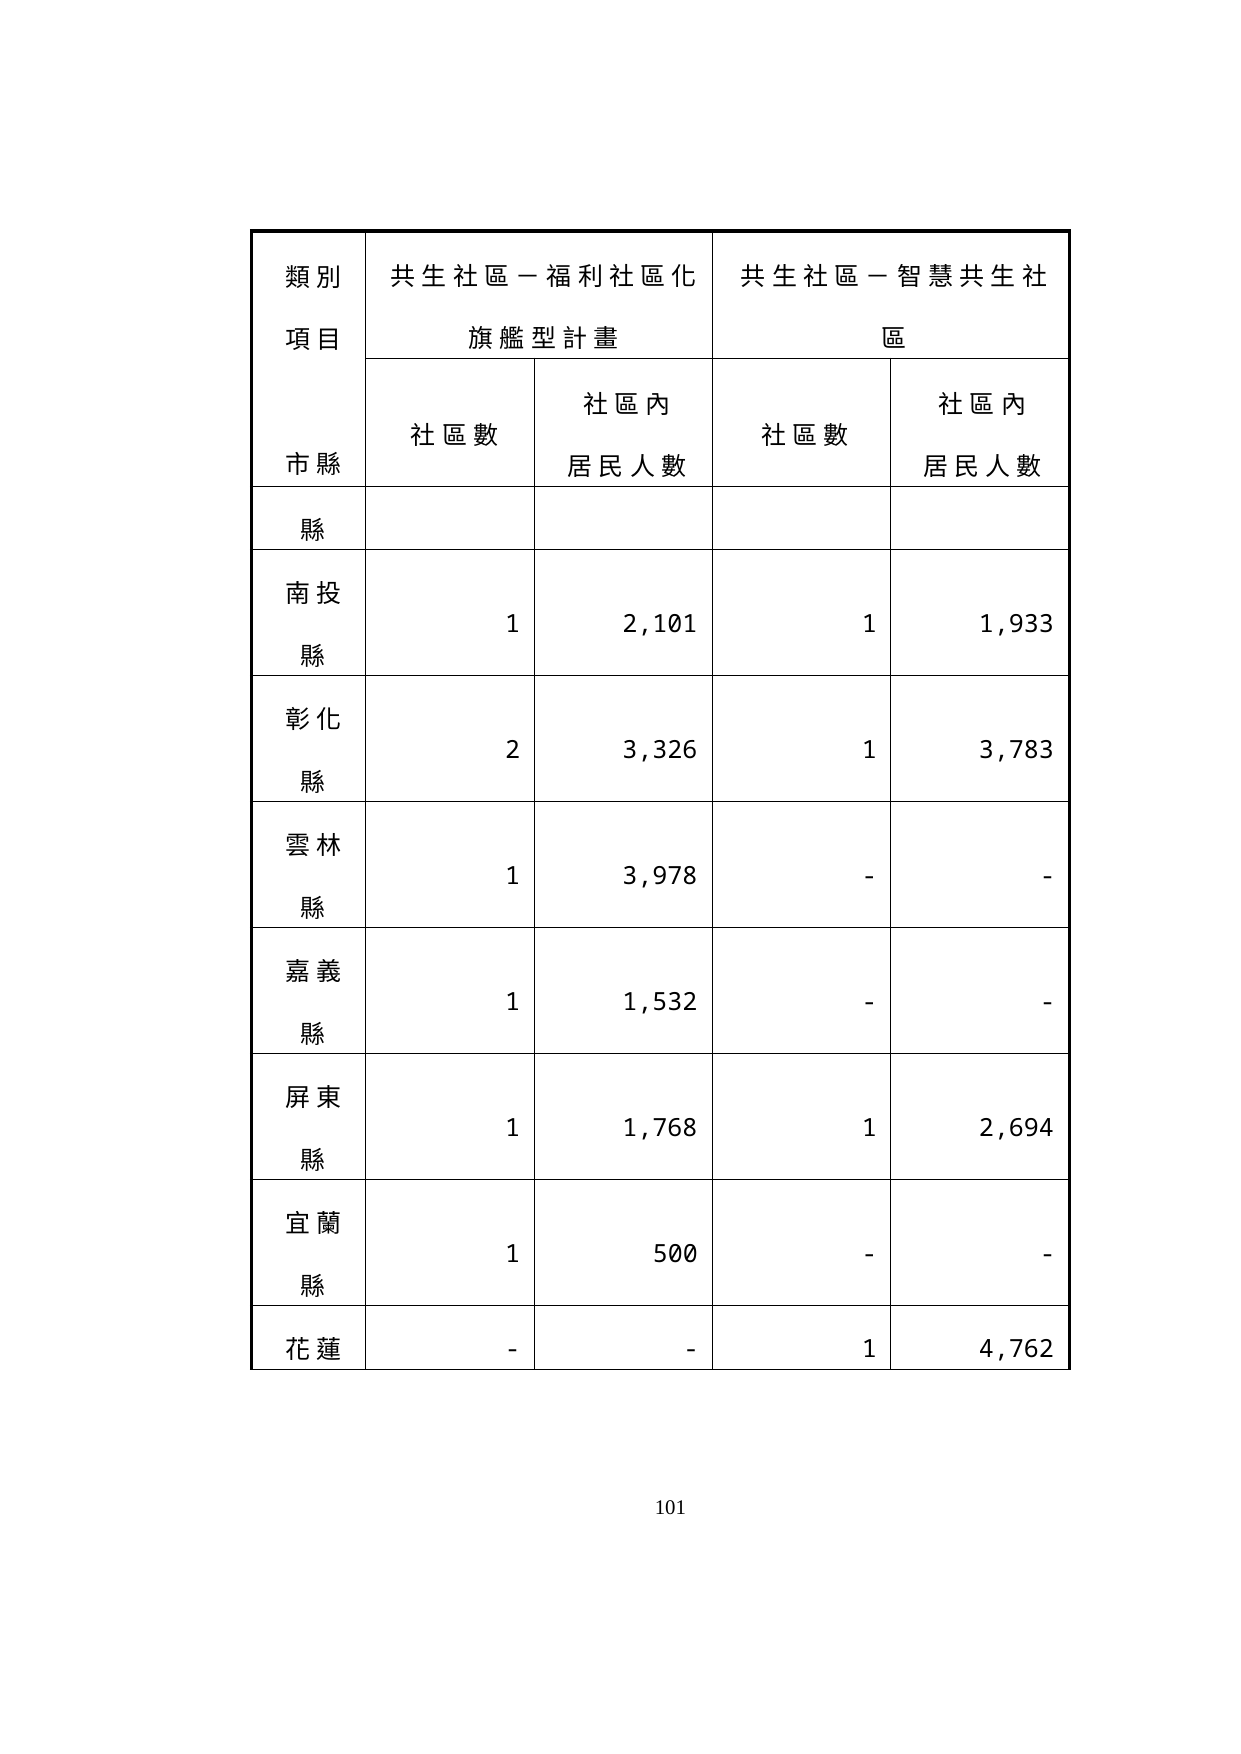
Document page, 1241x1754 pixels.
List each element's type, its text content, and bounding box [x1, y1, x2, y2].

table_cell 3,326 [535, 676, 712, 801]
table_cell 2 [366, 676, 534, 801]
table_cell 彰化縣 [253, 676, 365, 801]
table_cell 縣 [253, 487, 365, 549]
table_cell [535, 487, 712, 549]
table_cell 1 [366, 550, 534, 675]
table_cell 花蓮 [253, 1306, 365, 1369]
table_cell 1 [366, 1054, 534, 1179]
table_cell 1 [366, 802, 534, 927]
table_cell - [891, 487, 1068, 549]
table_cell 社區數 [366, 359, 534, 486]
table_cell 3,978 [535, 802, 712, 927]
table_cell - [891, 928, 1068, 1053]
table_cell - [891, 1180, 1068, 1305]
table_cell 1 [713, 550, 890, 675]
table_cell 1 [713, 676, 890, 801]
table_cell 1 [366, 928, 534, 1053]
table_cell - [713, 802, 890, 927]
table_cell - [713, 1180, 890, 1305]
table_cell 雲林縣 [253, 802, 365, 927]
table_cell 屏東縣 [253, 1054, 365, 1179]
table_cell 3,783 [891, 676, 1068, 801]
table_cell - [713, 487, 890, 549]
table_cell [366, 487, 534, 549]
table_cell - [366, 1306, 534, 1369]
table_cell 1,768 [535, 1054, 712, 1179]
table_cell 4,762 [891, 1306, 1068, 1369]
table_cell - [713, 928, 890, 1053]
table_cell 宜蘭縣 [253, 1180, 365, 1305]
table_cell 1,532 [535, 928, 712, 1053]
table_cell 2,694 [891, 1054, 1068, 1179]
table_cell 社區內 居民人數 [535, 359, 712, 486]
table_cell 2,101 [535, 550, 712, 675]
table_header 共生社區－福利社區化 旗艦型計畫 [366, 233, 712, 357]
table_cell - [535, 1306, 712, 1369]
table_cell 社區內 居民人數 [891, 359, 1068, 486]
table_cell 嘉義縣 [253, 928, 365, 1053]
table_header 類別 項目 市縣 [253, 233, 365, 486]
table_cell 1 [713, 1054, 890, 1179]
table_cell 1 [366, 1180, 534, 1305]
table_cell 南投縣 [253, 550, 365, 675]
table_cell 社區數 [713, 359, 890, 486]
table_cell - [891, 802, 1068, 927]
table_header 共生社區－智慧共生社區 [713, 233, 1068, 357]
table_cell 500 [535, 1180, 712, 1305]
table_cell 1,933 [891, 550, 1068, 675]
table_cell 1 [713, 1306, 890, 1369]
